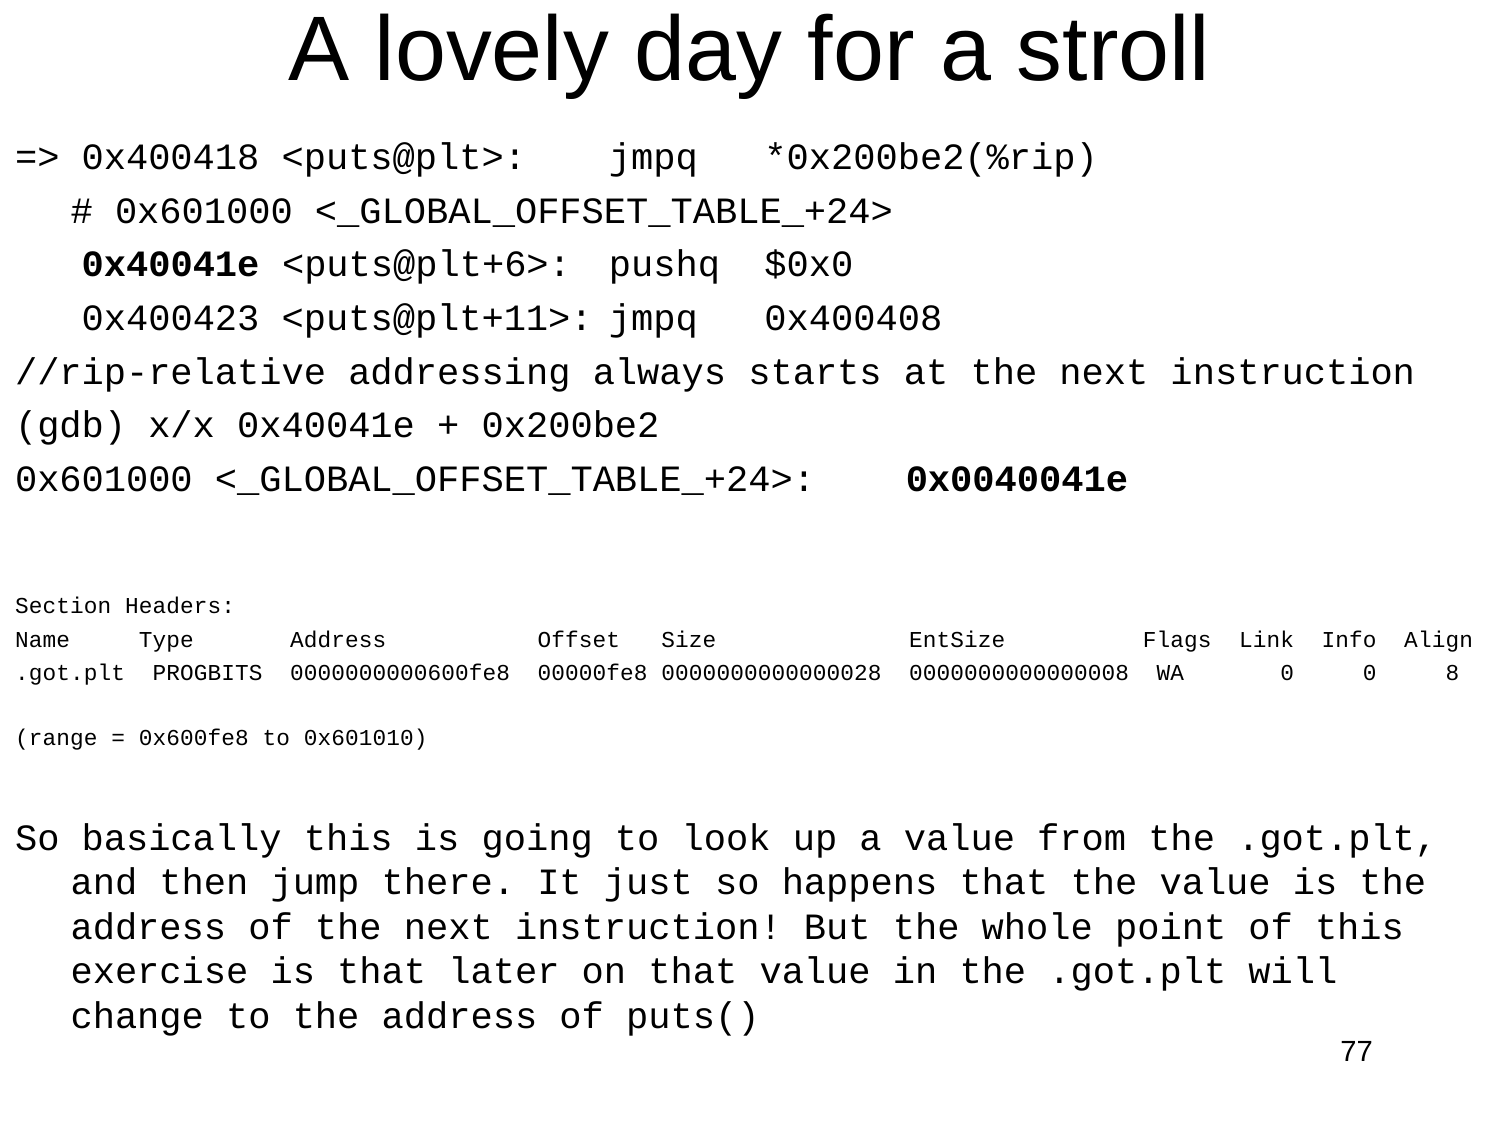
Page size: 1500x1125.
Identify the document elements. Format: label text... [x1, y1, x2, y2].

title A lovely day for a stroll [0, 0, 1500, 124]
text_box [1074, 1025, 1388, 1101]
list => 0x400418 <puts@plt>: jmpq *0x200be2(%rip) # 0x601000 <_GLOBAL_OFFSET_TABLE_+24> 0x40041e <puts@plt+6>: pushq $0x0 0x400423 <puts@plt+11>: jmpq 0x400408 //rip-relative addressing always starts at the next instruction (gdb) x/x 0x40041e + 0x200be2 0x601000 <_GLOBAL_OFFSET_TABLE_+24>: 0x0040041e Section Headers: Name Type Address Offset Size EntSize Flags Link Info Align .got.plt PROGBITS 0000000000600fe8 00000fe8 0000000000000028 0000000000000008 WA 0 0 8 (range = 0x600fe8 to 0x601010) So basically this is going to look up a value from the .got.plt, and then jump there. It just so happens that the value is the address of the next instruction! But the whole point of this exercise is that later on that value in the .got.plt will change to the address of puts() [0, 124, 1500, 1054]
